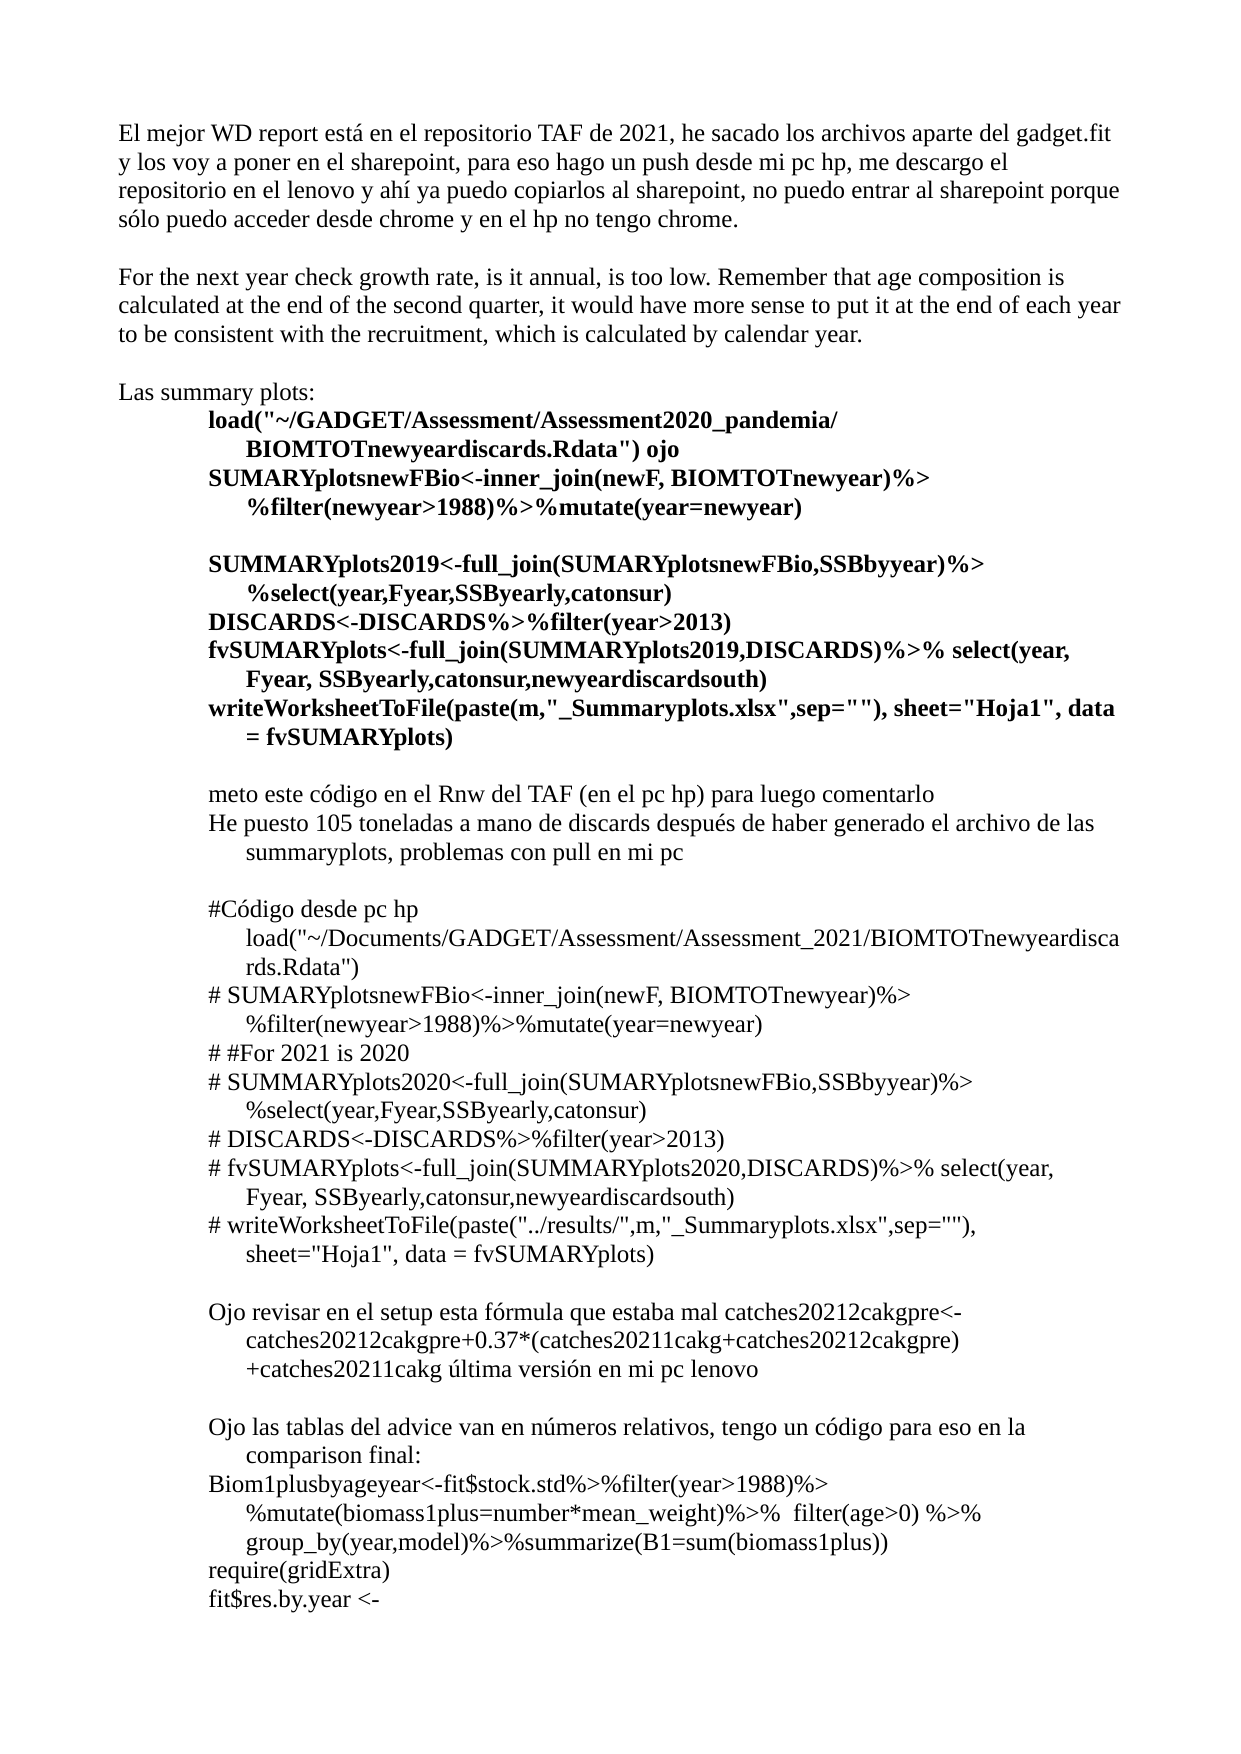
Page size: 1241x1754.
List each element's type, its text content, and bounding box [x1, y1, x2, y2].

text For the next year check growth rate, is it annual, is too low. Remember that age composition is calculated at the end of the second quarter, it would have more sense to put it at the end of each year to be consistent with the recruitment, which is calculated by calendar year. [118, 262, 1122, 348]
text He puesto 105 toneladas a mano de discards después de haber generado el archivo de las summaryplots, problemas con pull en mi pc [208, 808, 1122, 866]
text # writeWorksheetToFile(paste("../results/",m,"_Summaryplots.xlsx",sep=""), sheet="Hoja1", data = fvSUMARYplots) [208, 1211, 1122, 1268]
text # SUMARYplotsnewFBio<-inner_join(newF, BIOMTOTnewyear)%>%filter(newyear>1988)%>%mutate(year=newyear) [208, 981, 1122, 1038]
text Ojo revisar en el setup esta fórmula que estaba mal catches20212cakgpre<-catches20212cakgpre+0.37*(catches20211cakg+catches20212cakgpre)+catches20211cakg última versión en mi pc lenovo [208, 1297, 1122, 1383]
text #Código desde pc hp load("~/Documents/GADGET/Assessment/Assessment_2021/BIOMTOTnewyeardiscards.Rdata") [208, 894, 1122, 981]
text # fvSUMARYplots<-full_join(SUMMARYplots2020,DISCARDS)%>% select(year, Fyear, SSByearly,catonsur,newyeardiscardsouth) [208, 1153, 1122, 1211]
text fit$res.by.year <- [208, 1584, 1122, 1613]
text # DISCARDS<-DISCARDS%>%filter(year>2013) [208, 1124, 1122, 1153]
text # SUMMARYplots2020<-full_join(SUMARYplotsnewFBio,SSBbyyear)%>%select(year,Fyear,SSByearly,catonsur) [208, 1067, 1122, 1124]
text writeWorksheetToFile(paste(m,"_Summaryplots.xlsx",sep=""), sheet="Hoja1", data = fvSUMARYplots) [208, 693, 1122, 751]
text load("~/GADGET/Assessment/Assessment2020_pandemia/BIOMTOTnewyeardiscards.Rdata") ojo [208, 406, 1122, 463]
text meto este código en el Rnw del TAF (en el pc hp) para luego comentarlo [208, 779, 1122, 808]
text SUMARYplotsnewFBio<-inner_join(newF, BIOMTOTnewyear)%>%filter(newyear>1988)%>%mutate(year=newyear) [208, 463, 1122, 521]
text require(gridExtra) [208, 1556, 1122, 1584]
text SUMMARYplots2019<-full_join(SUMARYplotsnewFBio,SSBbyyear)%>%select(year,Fyear,SSByearly,catonsur) [208, 549, 1122, 607]
text Biom1plusbyageyear<-fit$stock.std%>%filter(year>1988)%>%mutate(biomass1plus=number*mean_weight)%>% filter(age>0) %>% group_by(year,model)%>%summarize(B1=sum(biomass1plus)) [208, 1469, 1122, 1556]
text El mejor WD report está en el repositorio TAF de 2021, he sacado los archivos aparte del gadget.fit y los voy a poner en el sharepoint, para eso hago un push desde mi pc hp, me descargo el repositorio en el lenovo y ahí ya puedo copiarlos al sharepoint, no puedo entrar al sharepoint porque sólo puedo acceder desde chrome y en el hp no tengo chrome. [118, 118, 1122, 233]
text Ojo las tablas del advice van en números relativos, tengo un código para eso en la comparison final: [208, 1412, 1122, 1469]
text Las summary plots: [118, 377, 1122, 406]
text # #For 2021 is 2020 [208, 1038, 1122, 1067]
text fvSUMARYplots<-full_join(SUMMARYplots2019,DISCARDS)%>% select(year, Fyear, SSByearly,catonsur,newyeardiscardsouth) [208, 636, 1122, 693]
text DISCARDS<-DISCARDS%>%filter(year>2013) [208, 607, 1122, 636]
